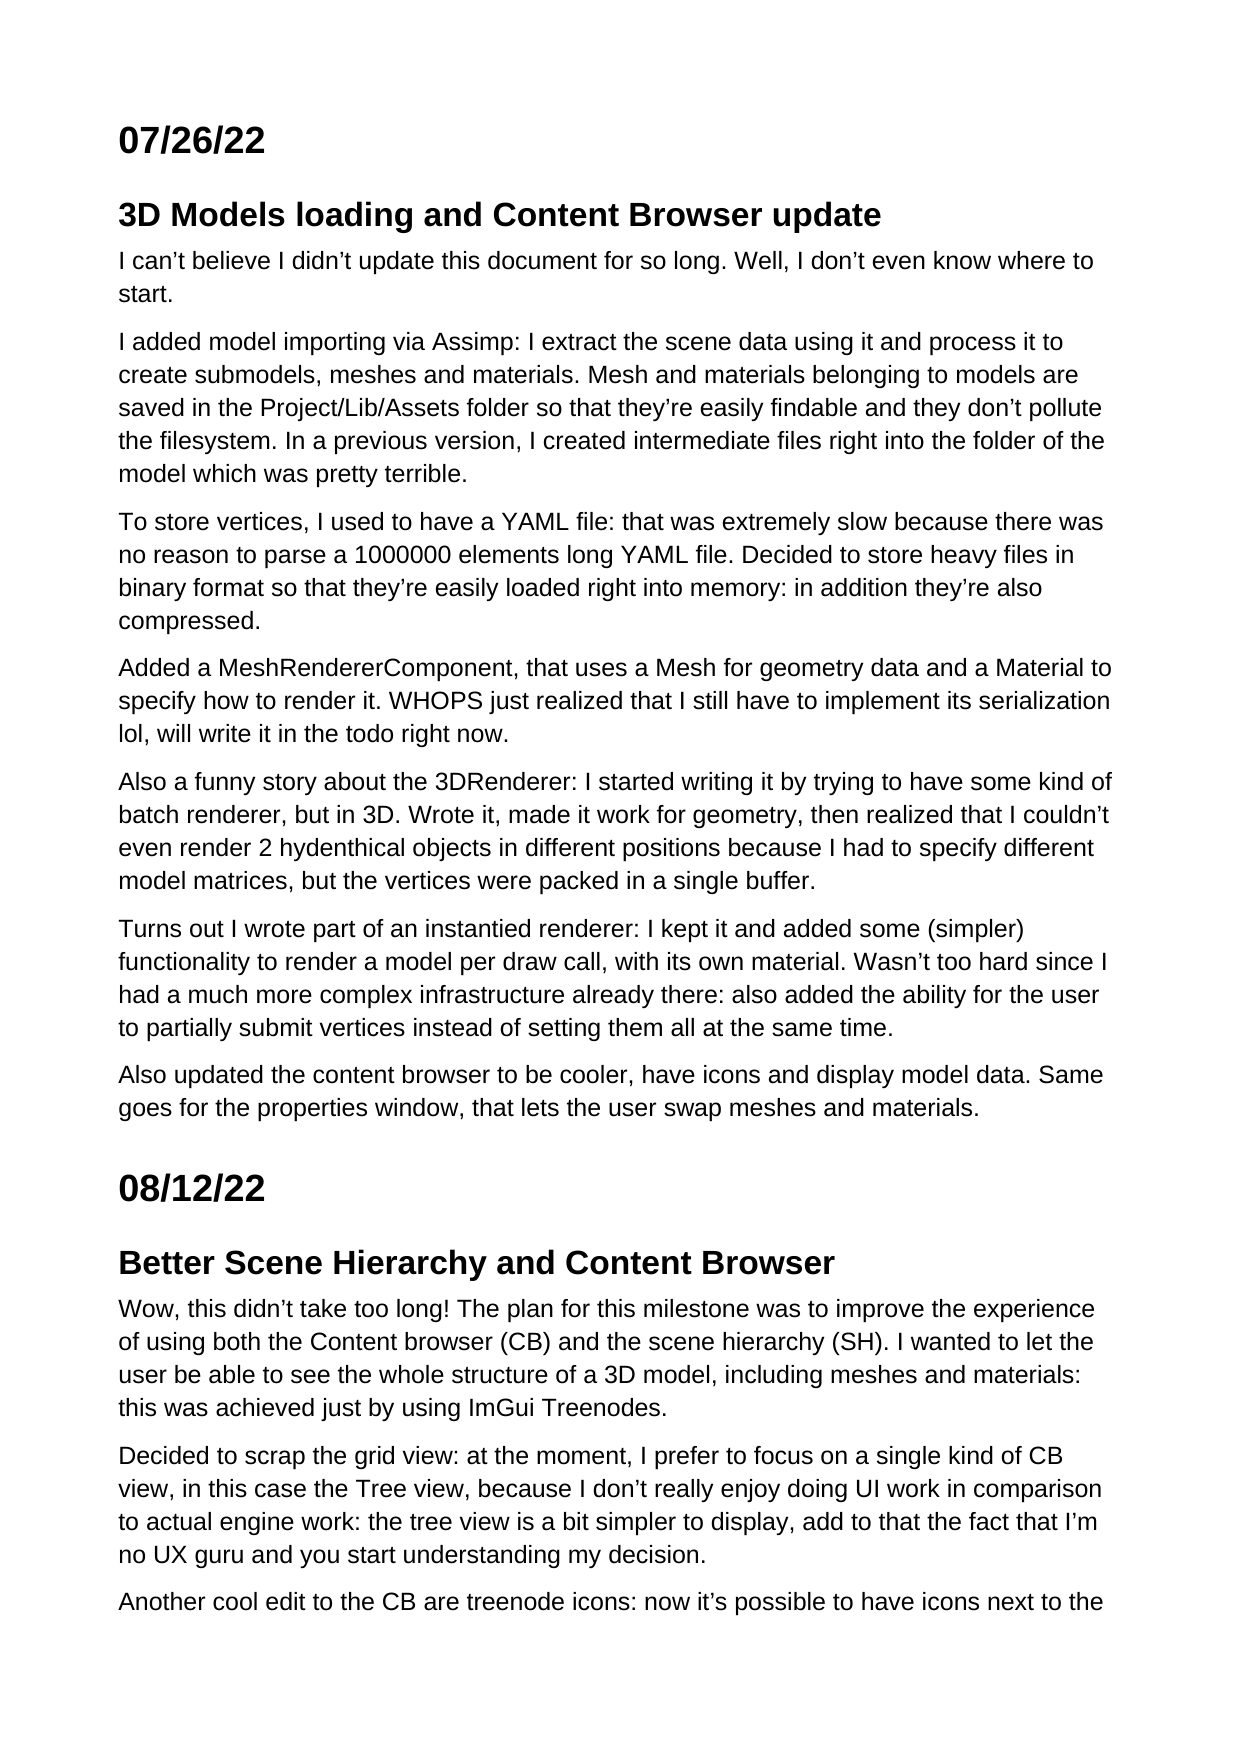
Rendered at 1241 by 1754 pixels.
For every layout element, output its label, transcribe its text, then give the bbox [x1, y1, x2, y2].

subtitle Better Scene Hierarchy and Content Browser [118, 1243, 1122, 1281]
text Also updated the content browser to be cooler, have icons and display model data. Same goes for the properties window, that lets the user swap meshes and materials. [118, 1060, 1122, 1122]
subtitle 3D Models loading and Content Browser update [118, 195, 1122, 234]
text To store vertices, I used to have a YAML file: that was extremely slow because there was no reason to parse a 1000000 elements long YAML file. Decided to store heavy files in binary format so that they’re easily loaded right into memory: in addition they’re also compressed. [118, 507, 1122, 634]
subtitle 08/12/22 [118, 1166, 1122, 1209]
text Another cool edit to the CB are treenode icons: now it’s possible to have icons next to the [118, 1587, 1122, 1616]
text Turns out I wrote part of an instantied renderer: I kept it and added some (simpler) functionality to render a model per draw call, with its own material. Wasn’t too hard since I had a much more complex infrastructure already there: also added the ability for the user to partially submit vertices instead of setting them all at the same time. [118, 913, 1122, 1041]
text Also a funny story about the 3DRenderer: I started writing it by trying to have some kind of batch renderer, but in 3D. Wrote it, made it work for geometry, then realized that I couldn’t even render 2 hydenthical objects in different positions because I had to specify different model matrices, but the vertices were packed in a single buffer. [118, 767, 1122, 895]
text I can’t believe I didn’t update this document for so long. Well, I don’t even know where to start. [118, 246, 1122, 308]
text I added model importing via Assimp: I extract the scene data using it and process it to create submodels, meshes and materials. Mesh and materials belonging to models are saved in the Project/Lib/Assets folder so that they’re easily findable and they don’t pollute the filesystem. In a previous version, I created intermediate files right into the folder of the model which was pretty terrible. [118, 327, 1122, 488]
text Added a MeshRendererComponent, that uses a Mesh for geometry data and a Material to specify how to render it. WHOPS just realized that I still have to implement its serialization lol, will write it in the todo right now. [118, 653, 1122, 748]
text Decided to scrap the grid view: at the moment, I prefer to focus on a single kind of CB view, in this case the Tree view, because I don’t really enjoy doing UI work in comparison to actual engine work: the tree view is a bit simpler to display, add to that the fact that I’m no UX guru and you start understanding my decision. [118, 1441, 1122, 1568]
subtitle 07/26/22 [118, 118, 1122, 162]
text Wow, this didn’t take too long! The plan for this milestone was to improve the experience of using both the Content browser (CB) and the scene hierarchy (SH). I wanted to let the user be able to see the whole structure of a 3D model, including meshes and materials: this was achieved just by using ImGui Treenodes. [118, 1294, 1122, 1422]
